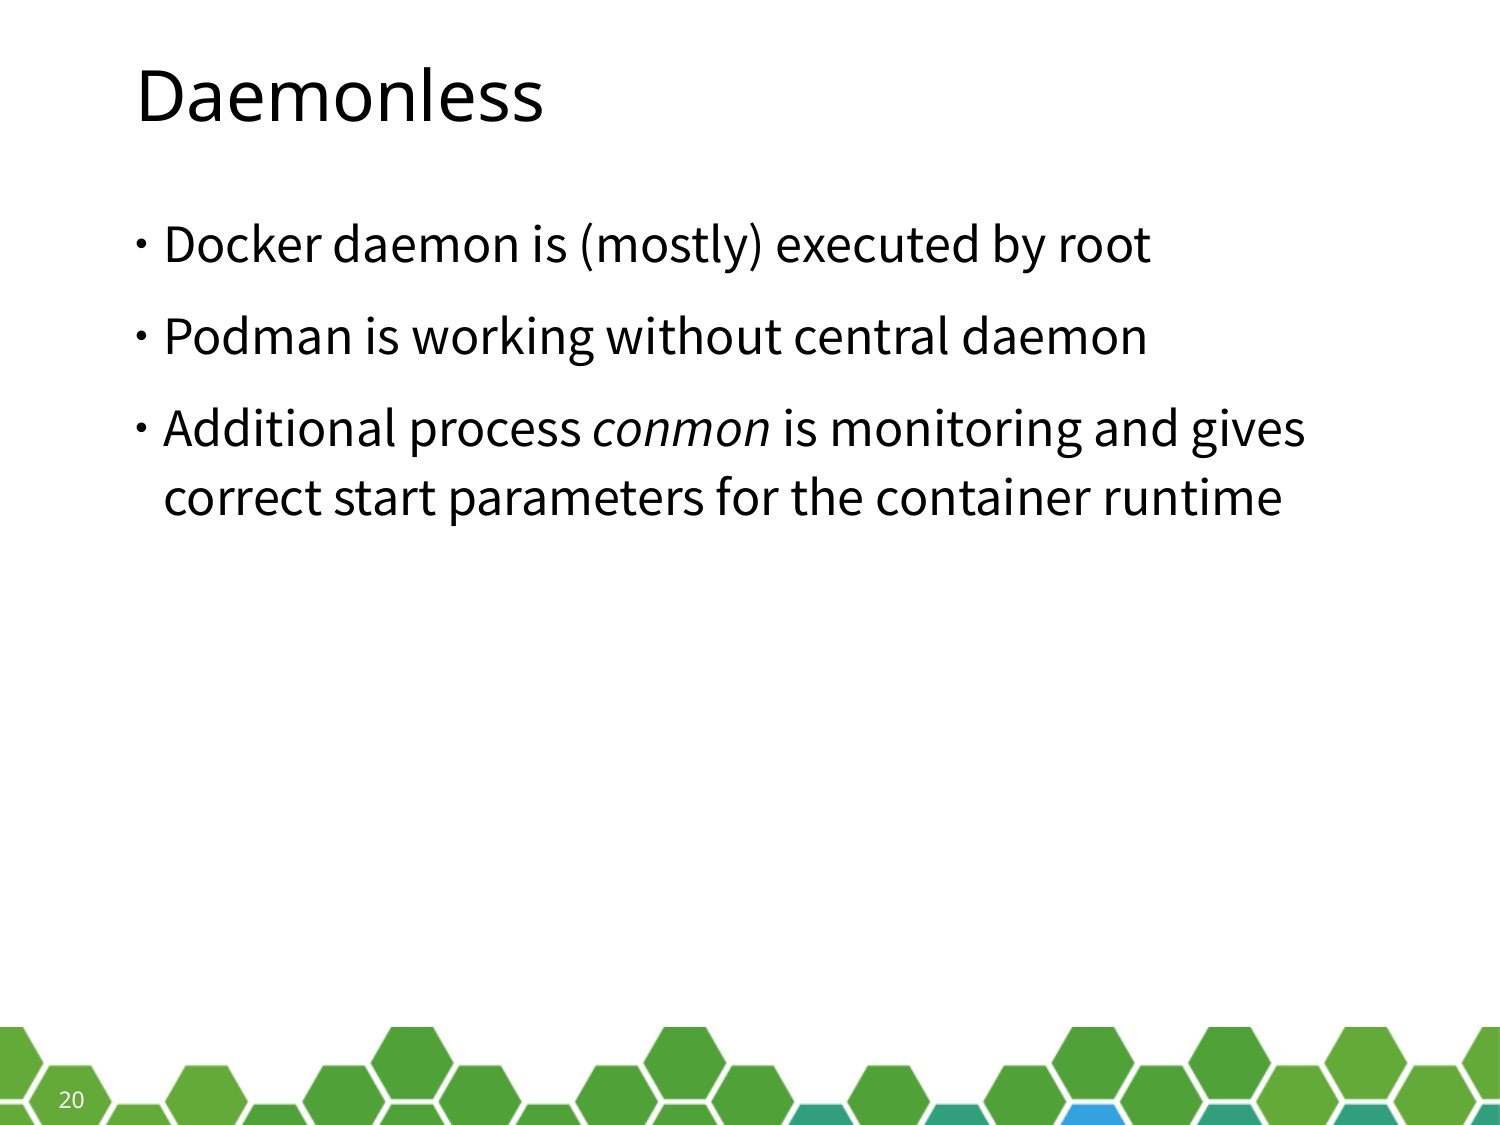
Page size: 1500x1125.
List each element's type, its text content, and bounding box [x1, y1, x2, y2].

title Daemonless [135, 12, 1372, 175]
list Docker daemon is (mostly) executed by root Podman is working without central daemon Additional process conmon is monitoring and gives correct start parameters for the container runtime [135, 208, 1372, 862]
picture [0, 1027, 1500, 1125]
